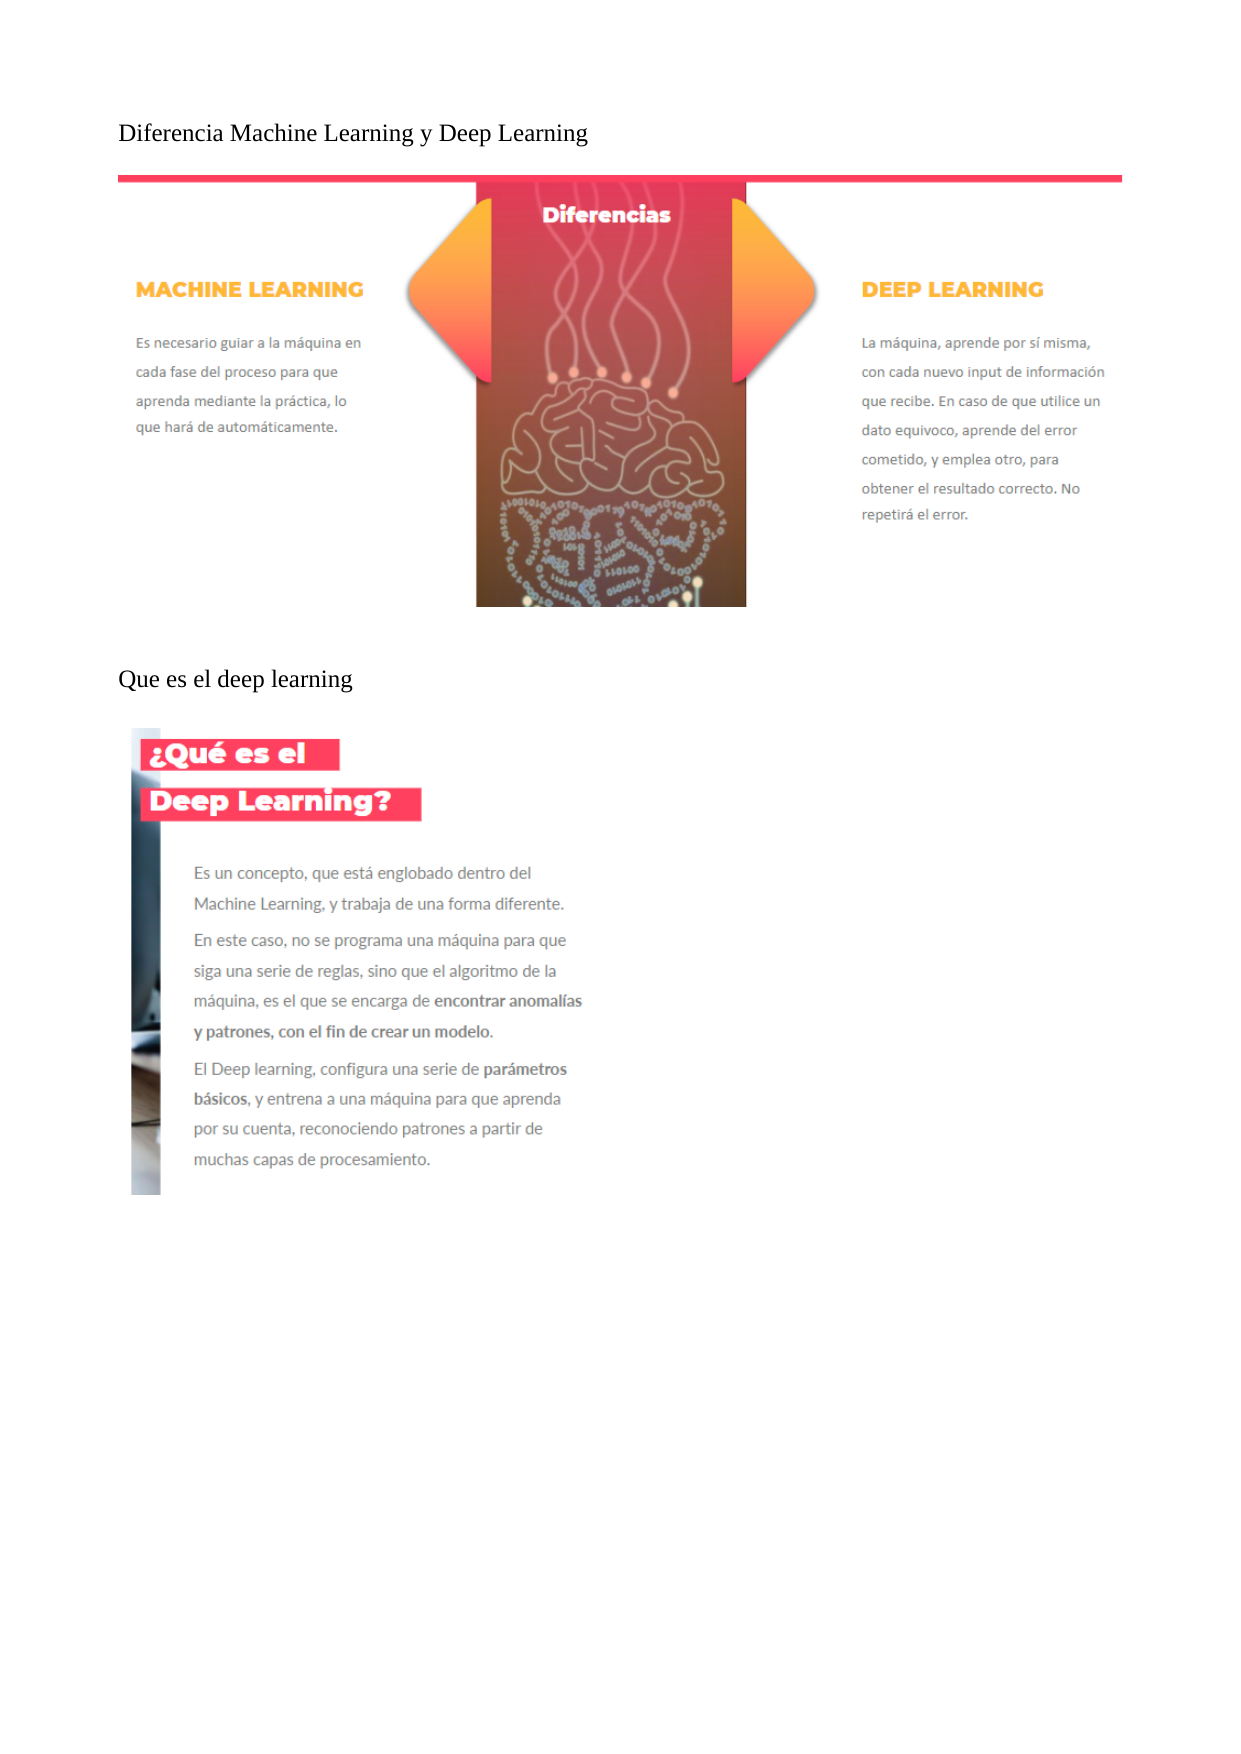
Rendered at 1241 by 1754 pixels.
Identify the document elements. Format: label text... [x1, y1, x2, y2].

text Diferencia Machine Learning y Deep Learning [118, 118, 1122, 147]
picture [131, 728, 609, 1195]
text Que es el deep learning [118, 664, 1122, 693]
picture [118, 175, 1123, 607]
